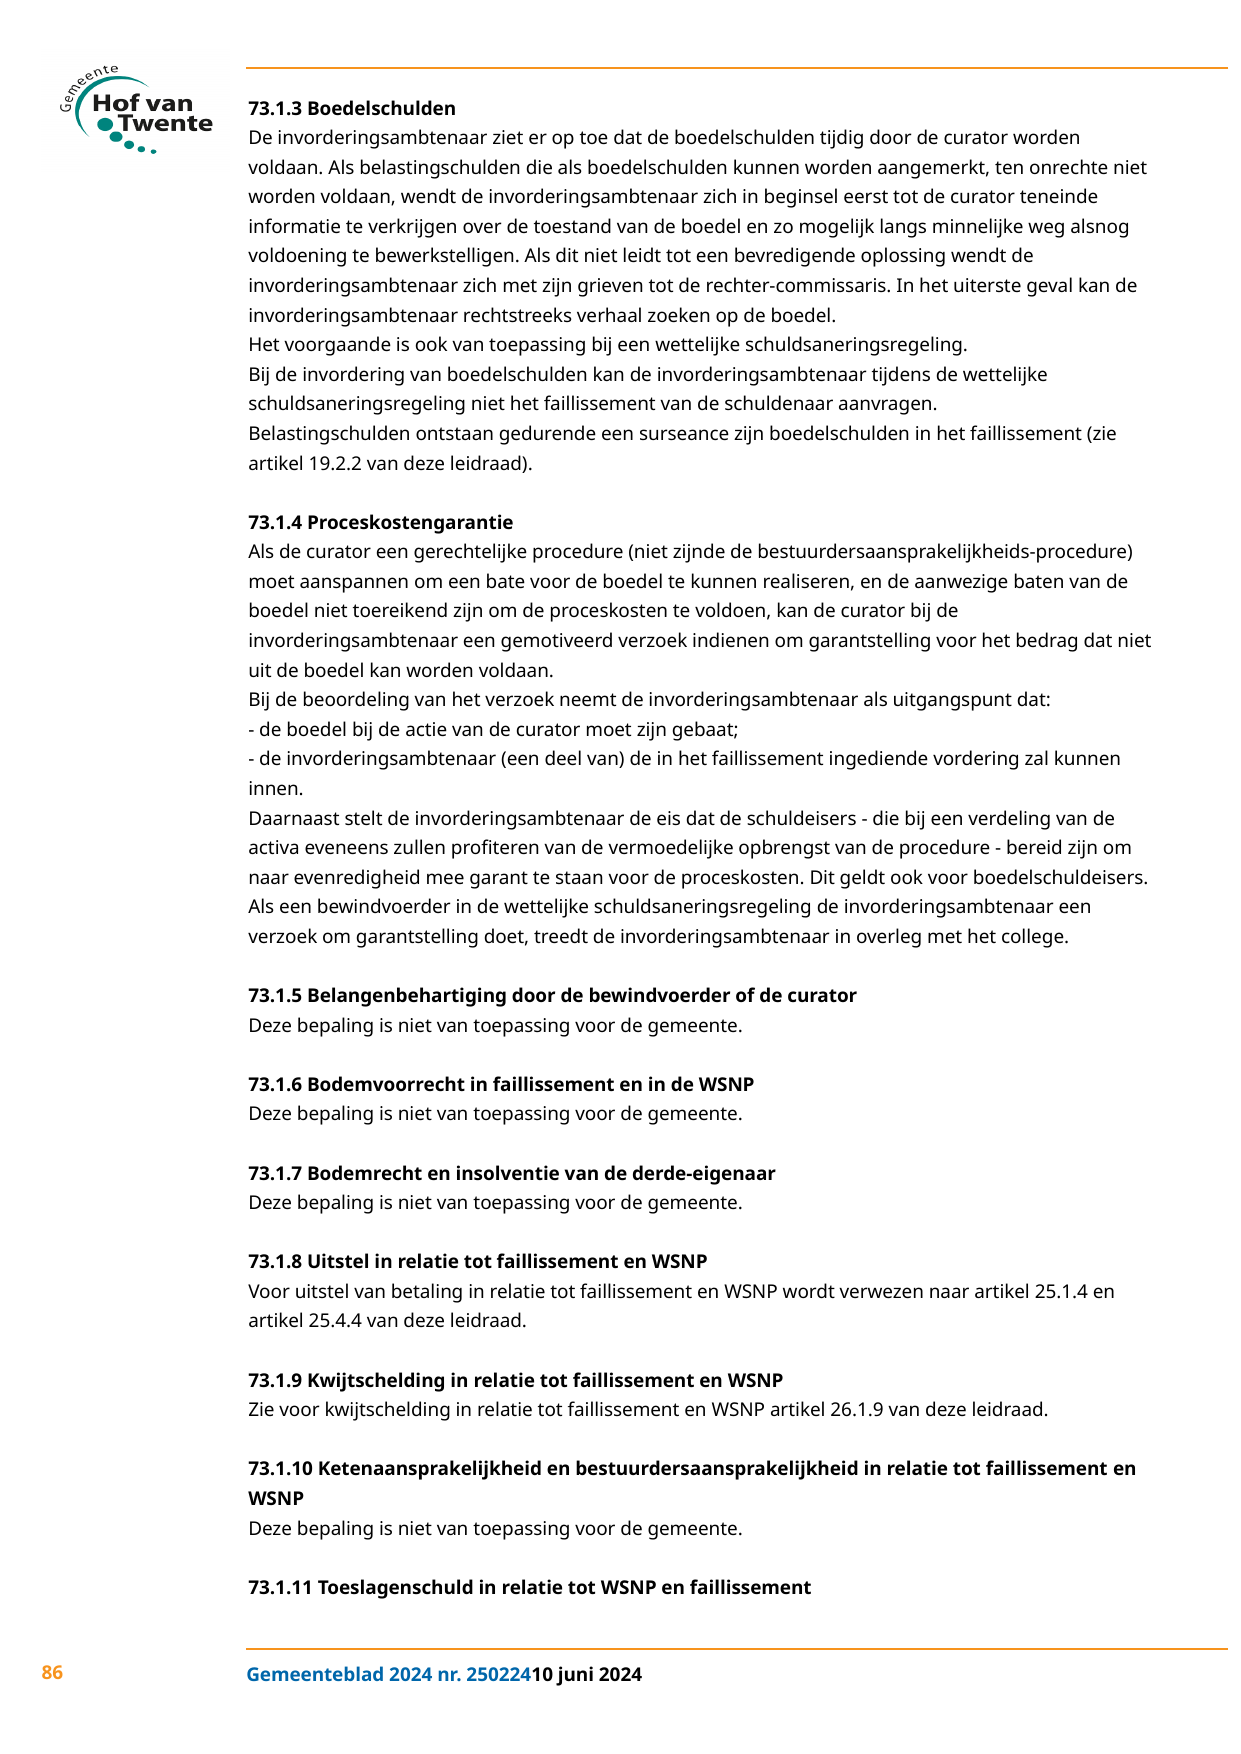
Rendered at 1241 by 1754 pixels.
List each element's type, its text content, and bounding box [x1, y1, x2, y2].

text 73.1.7 Bodemrecht en insolventie van de derde-eigenaar [248, 1160, 1152, 1186]
text 73.1.3 Boedelschulden [248, 95, 1152, 121]
text Bij de invordering van boedelschulden kan de invorderingsambtenaar tijdens de wettelijke schuldsaneringsregeling niet het faillissement van de schuldenaar aanvragen. [248, 361, 1152, 416]
text Deze bepaling is niet van toepassing voor de gemeente. [248, 1012, 1152, 1038]
text 73.1.6 Bodemvoorrecht in faillissement en in de WSNP [248, 1071, 1152, 1097]
text 73.1.10 Ketenaansprakelijkheid en bestuurdersaansprakelijkheid in relatie tot faillissement en WSNP [248, 1456, 1152, 1511]
text - de invorderingsambtenaar (een deel van) de in het faillissement ingediende vordering zal kunnen innen. [248, 746, 1152, 801]
text Als de curator een gerechtelijke procedure (niet zijnde de bestuurdersaansprakelijkheids-procedure) moet aanspannen om een bate voor de boedel te kunnen realiseren, en de aanwezige baten van de boedel niet toereikend zijn om de proceskosten te voldoen, kan de curator bij de invorderingsambtenaar een gemotiveerd verzoek indienen om garantstelling voor het bedrag dat niet uit de boedel kan worden voldaan. [248, 538, 1152, 683]
text 73.1.9 Kwijtschelding in relatie tot faillissement en WSNP [248, 1367, 1152, 1393]
text Voor uitstel van betaling in relatie tot faillissement en WSNP wordt verwezen naar artikel 25.1.4 en artikel 25.4.4 van deze leidraad. [248, 1278, 1152, 1333]
text Deze bepaling is niet van toepassing voor de gemeente. [248, 1515, 1152, 1541]
text 73.1.4 Proceskostengarantie [248, 509, 1152, 535]
text Bij de beoordeling van het verzoek neemt de invorderingsambtenaar als uitgangspunt dat: [248, 686, 1152, 712]
text Daarnaast stelt de invorderingsambtenaar de eis dat de schuldeisers - die bij een verdeling van de activa eveneens zullen profiteren van de vermoedelijke opbrengst van de procedure - bereid zijn om naar evenredigheid mee garant te staan voor de proceskosten. Dit geldt ook voor boedelschuldeisers. Als een bewindvoerder in de wettelijke schuldsaneringsregeling de invorderingsambtenaar een verzoek om garantstelling doet, treedt de invorderingsambtenaar in overleg met het college. [248, 805, 1152, 949]
text Zie voor kwijtschelding in relatie tot faillissement en WSNP artikel 26.1.9 van deze leidraad. [248, 1396, 1152, 1422]
text Deze bepaling is niet van toepassing voor de gemeente. [248, 1189, 1152, 1215]
text De invorderingsambtenaar ziet er op toe dat de boedelschulden tijdig door de curator worden voldaan. Als belastingschulden die als boedelschulden kunnen worden aangemerkt, ten onrechte niet worden voldaan, wendt de invorderingsambtenaar zich in beginsel eerst tot de curator teneinde informatie te verkrijgen over de toestand van de boedel en zo mogelijk langs minnelijke weg alsnog voldoening te bewerkstelligen. Als dit niet leidt tot een bevredigende oplossing wendt de invorderingsambtenaar zich met zijn grieven tot de rechter-commissaris. In het uiterste geval kan de invorderingsambtenaar rechtstreeks verhaal zoeken op de boedel. [248, 124, 1152, 328]
text - de boedel bij de actie van de curator moet zijn gebaat; [248, 716, 1152, 742]
picture [41, 47, 231, 172]
text 73.1.8 Uitstel in relatie tot faillissement en WSNP [248, 1248, 1152, 1274]
text 73.1.11 Toeslagenschuld in relatie tot WSNP en faillissement [248, 1574, 1152, 1600]
text Het voorgaande is ook van toepassing bij een wettelijke schuldsaneringsregeling. [248, 331, 1152, 357]
text Belastingschulden ontstaan gedurende een surseance zijn boedelschulden in het faillissement (zie artikel 19.2.2 van deze leidraad). [248, 420, 1152, 476]
text 73.1.5 Belangenbehartiging door de bewindvoerder of de curator [248, 982, 1152, 1008]
text Deze bepaling is niet van toepassing voor de gemeente. [248, 1101, 1152, 1126]
